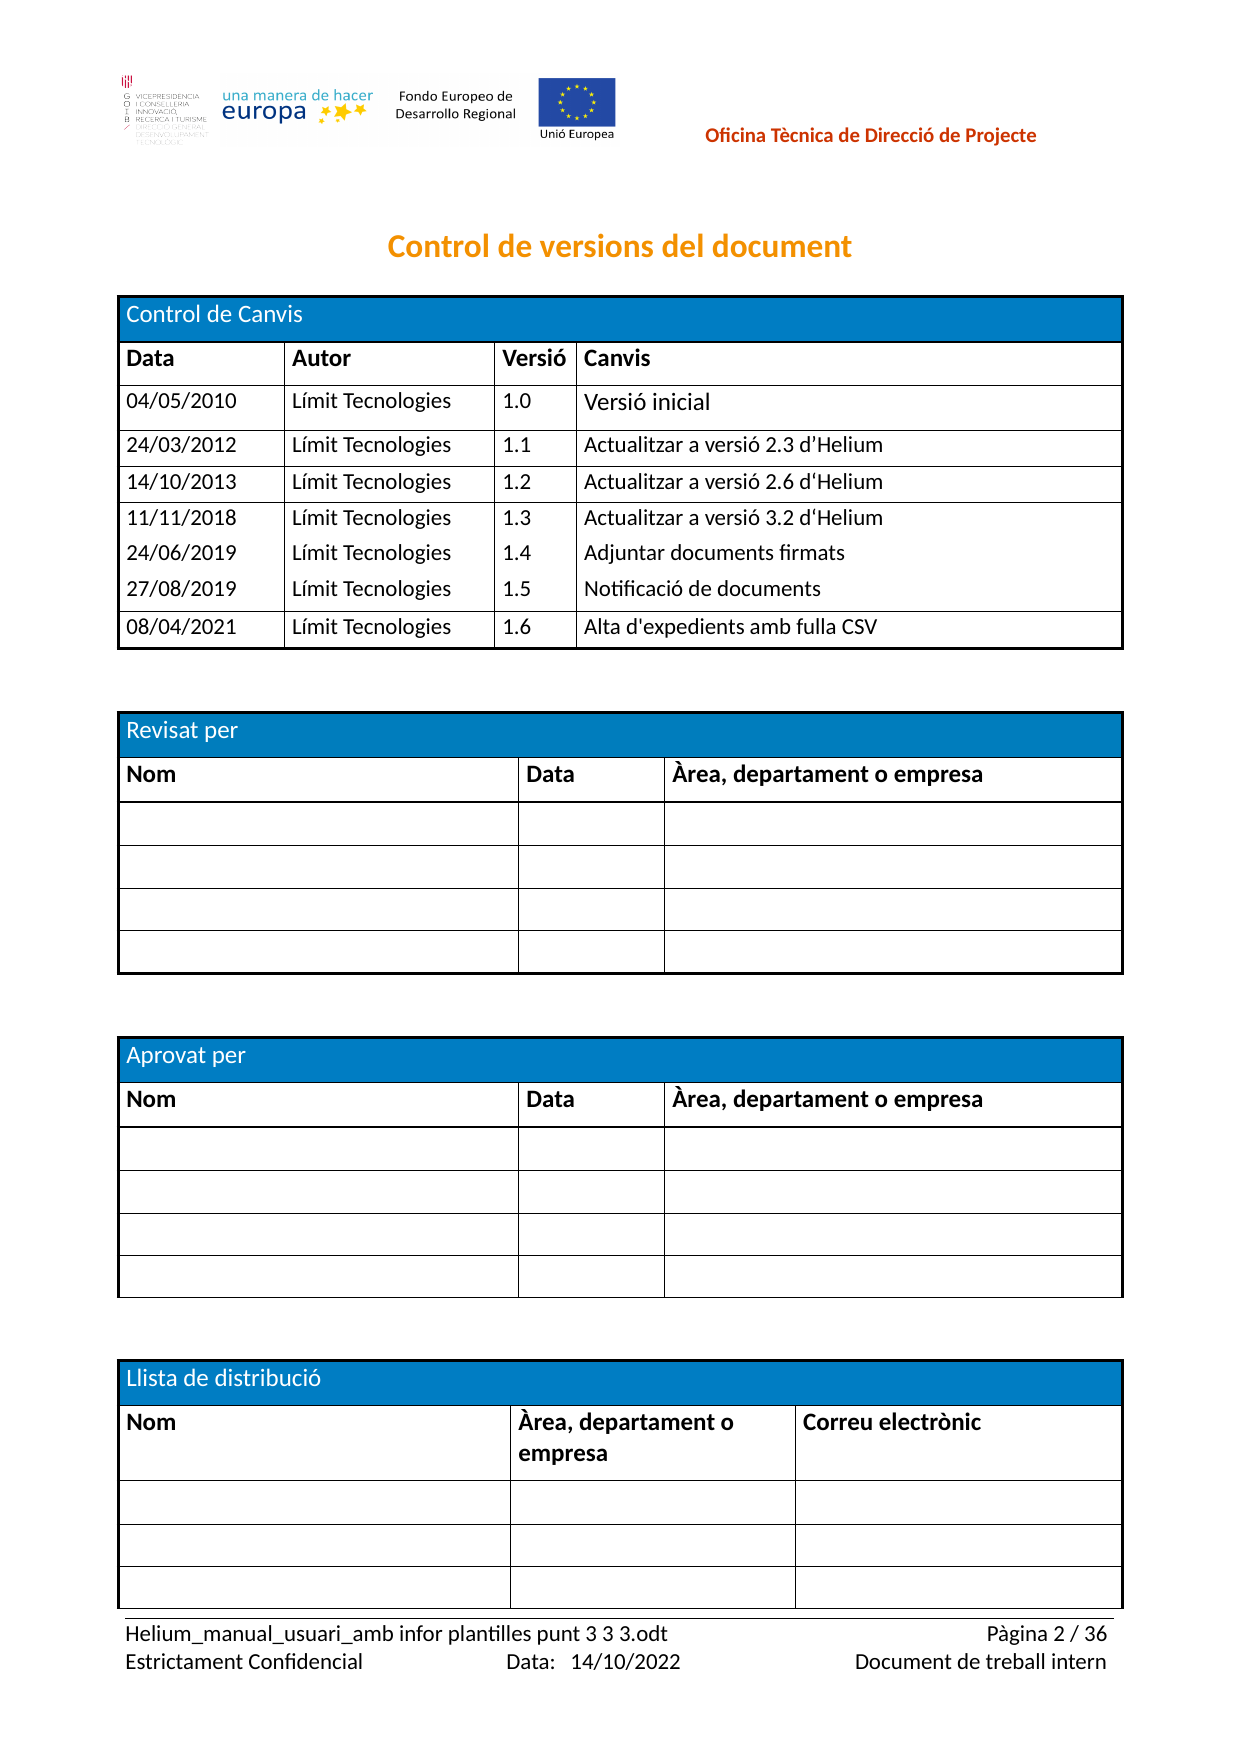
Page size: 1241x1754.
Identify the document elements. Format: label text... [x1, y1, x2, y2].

table_cell Àrea, departament o empresa [511, 1406, 795, 1480]
table_cell Alta d'expedients amb fulla CSV [577, 612, 1121, 647]
table_cell [511, 1567, 795, 1608]
table_cell [796, 1481, 1121, 1524]
table_cell Data [519, 1083, 664, 1126]
table_header Llista de distribució [120, 1362, 1121, 1405]
table_cell Data [120, 343, 284, 385]
table_cell Data [519, 758, 664, 801]
table_cell 1.4 [495, 538, 576, 574]
table_cell [519, 803, 664, 845]
table_cell 1.1 [495, 431, 576, 466]
table_cell [120, 931, 518, 972]
table_cell [665, 889, 1121, 930]
table_header Revisat per [120, 714, 1121, 757]
table_cell [665, 1214, 1121, 1255]
table_cell 14/10/2013 [120, 467, 284, 502]
table_cell [665, 846, 1121, 888]
table_cell Canvis [577, 343, 1121, 385]
table_cell 24/03/2012 [120, 431, 284, 466]
table_cell Límit Tecnologies [285, 431, 494, 466]
table_cell [120, 1481, 510, 1524]
table_cell Límit Tecnologies [285, 503, 494, 538]
table_cell Nom [120, 1083, 518, 1126]
table_cell Autor [285, 343, 494, 385]
picture [118, 73, 213, 147]
table_cell Àrea, departament o empresa [665, 758, 1121, 801]
table_cell Versió [495, 343, 576, 385]
table_cell 1.2 [495, 467, 576, 502]
table_cell [511, 1481, 795, 1524]
picture [219, 73, 621, 147]
table_cell Nom [120, 1406, 510, 1480]
table_cell [511, 1525, 795, 1566]
table_cell 1.0 [495, 386, 576, 429]
table_cell [519, 1256, 664, 1297]
table_cell [120, 1525, 510, 1566]
table_cell 1.3 [495, 503, 576, 538]
table_cell [665, 1171, 1121, 1213]
table_cell [120, 1214, 518, 1255]
table_cell Àrea, departament o empresa [665, 1083, 1121, 1126]
table_cell [519, 889, 664, 930]
table_cell [120, 846, 518, 888]
table_cell [519, 1128, 664, 1170]
table_cell Correu electrònic [796, 1406, 1121, 1480]
table_cell [796, 1567, 1121, 1608]
table_cell [796, 1525, 1121, 1566]
table_cell [665, 803, 1121, 845]
table_cell [519, 1171, 664, 1213]
table_cell [519, 931, 664, 972]
table_cell Adjuntar documents firmats [577, 538, 1121, 574]
table_cell Nom [120, 758, 518, 801]
table_cell 24/06/2019 [120, 538, 284, 574]
table_cell [120, 1128, 518, 1170]
table_cell [665, 1256, 1121, 1297]
table_cell Límit Tecnologies [285, 538, 494, 574]
table_cell Versió inicial [577, 386, 1121, 429]
table_cell Actualitzar a versió 2.6 d‘Helium [577, 467, 1121, 502]
table_cell 11/11/2018 [120, 503, 284, 538]
table_cell 04/05/2010 [120, 386, 284, 429]
table_cell [120, 889, 518, 930]
table_cell Límit Tecnologies [285, 612, 494, 647]
table_cell Notificació de documents [577, 575, 1121, 611]
table_cell [120, 1567, 510, 1608]
table_cell [120, 1256, 518, 1297]
table_cell Actualitzar a versió 2.3 d’Helium [577, 431, 1121, 466]
table_cell Límit Tecnologies [285, 575, 494, 611]
table_cell [120, 1171, 518, 1213]
table_cell Límit Tecnologies [285, 386, 494, 429]
table_cell [665, 1128, 1121, 1170]
table_cell 1.6 [495, 612, 576, 647]
table_cell [665, 931, 1121, 972]
subtitle Control de versions del document [118, 225, 1122, 266]
table_cell Actualitzar a versió 3.2 d‘Helium [577, 503, 1121, 538]
table_cell 27/08/2019 [120, 575, 284, 611]
table_header Aprovat per [120, 1039, 1121, 1082]
table_cell 1.5 [495, 575, 576, 611]
table_cell Límit Tecnologies [285, 467, 494, 502]
table_cell [519, 1214, 664, 1255]
table_cell [120, 803, 518, 845]
table_header Control de Canvis [120, 298, 1121, 341]
table_cell [519, 846, 664, 888]
table_cell 08/04/2021 [120, 612, 284, 647]
